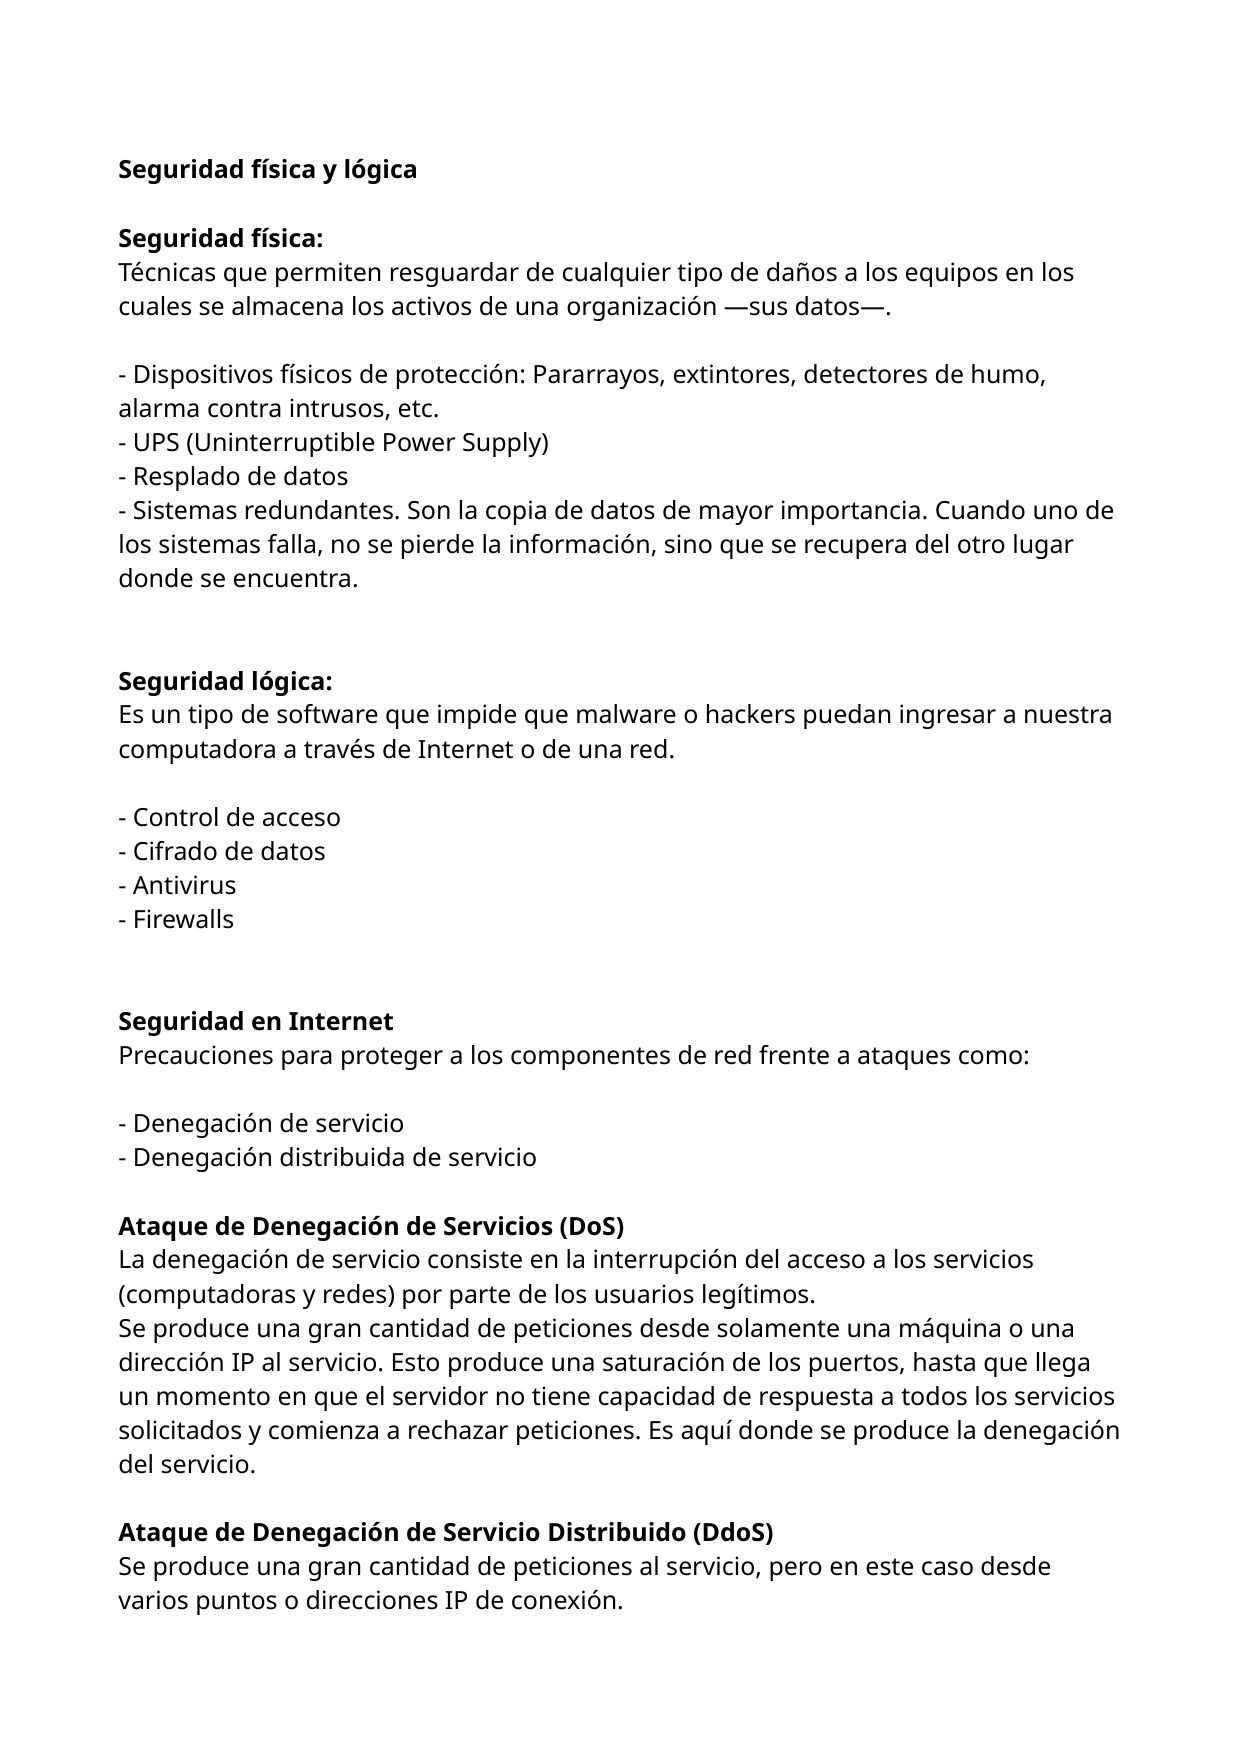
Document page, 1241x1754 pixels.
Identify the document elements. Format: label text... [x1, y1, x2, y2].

text Técnicas que permiten resguardar de cualquier tipo de daños a los equipos en los cuales se almacena los activos de una organización —sus datos—. [118, 254, 1122, 322]
text - Dispositivos físicos de protección: Pararrayos, extintores, detectores de humo, alarma contra intrusos, etc. [118, 357, 1122, 425]
text - Resplado de datos [118, 459, 1122, 493]
text - Denegación de servicio [118, 1106, 1122, 1140]
text Ataque de Denegación de Servicios (DoS) [118, 1208, 1122, 1242]
text La denegación de servicio consiste en la interrupción del acceso a los servicios (computadoras y redes) por parte de los usuarios legítimos. [118, 1242, 1122, 1310]
text Seguridad física: [118, 220, 1122, 254]
text - Firewalls [118, 902, 1122, 936]
text Ataque de Denegación de Servicio Distribuido (DdoS) [118, 1515, 1122, 1549]
text Precauciones para proteger a los componentes de red frente a ataques como: [118, 1038, 1122, 1072]
text Se produce una gran cantidad de peticiones desde solamente una máquina o una dirección IP al servicio. Esto produce una saturación de los puertos, hasta que llega un momento en que el servidor no tiene capacidad de respuesta a todos los servicios solicitados y comienza a rechazar peticiones. Es aquí donde se produce la denegación del servicio. [118, 1310, 1122, 1481]
text - Antivirus [118, 867, 1122, 902]
text - Sistemas redundantes. Son la copia de datos de mayor importancia. Cuando uno de los sistemas falla, no se pierde la información, sino que se recupera del otro lugar donde se encuentra. [118, 493, 1122, 595]
text Seguridad lógica: [118, 663, 1122, 697]
text Es un tipo de software que impide que malware o hackers puedan ingresar a nuestra computadora a través de Internet o de una red. [118, 697, 1122, 765]
text - Cifrado de datos [118, 833, 1122, 867]
text Se produce una gran cantidad de peticiones al servicio, pero en este caso desde varios puntos o direcciones IP de conexión. [118, 1549, 1122, 1617]
text - Denegación distribuida de servicio [118, 1140, 1122, 1174]
text - Control de acceso [118, 799, 1122, 833]
text - UPS (Uninterruptible Power Supply) [118, 425, 1122, 459]
text Seguridad en Internet [118, 1004, 1122, 1038]
text Seguridad física y lógica [118, 152, 1122, 186]
